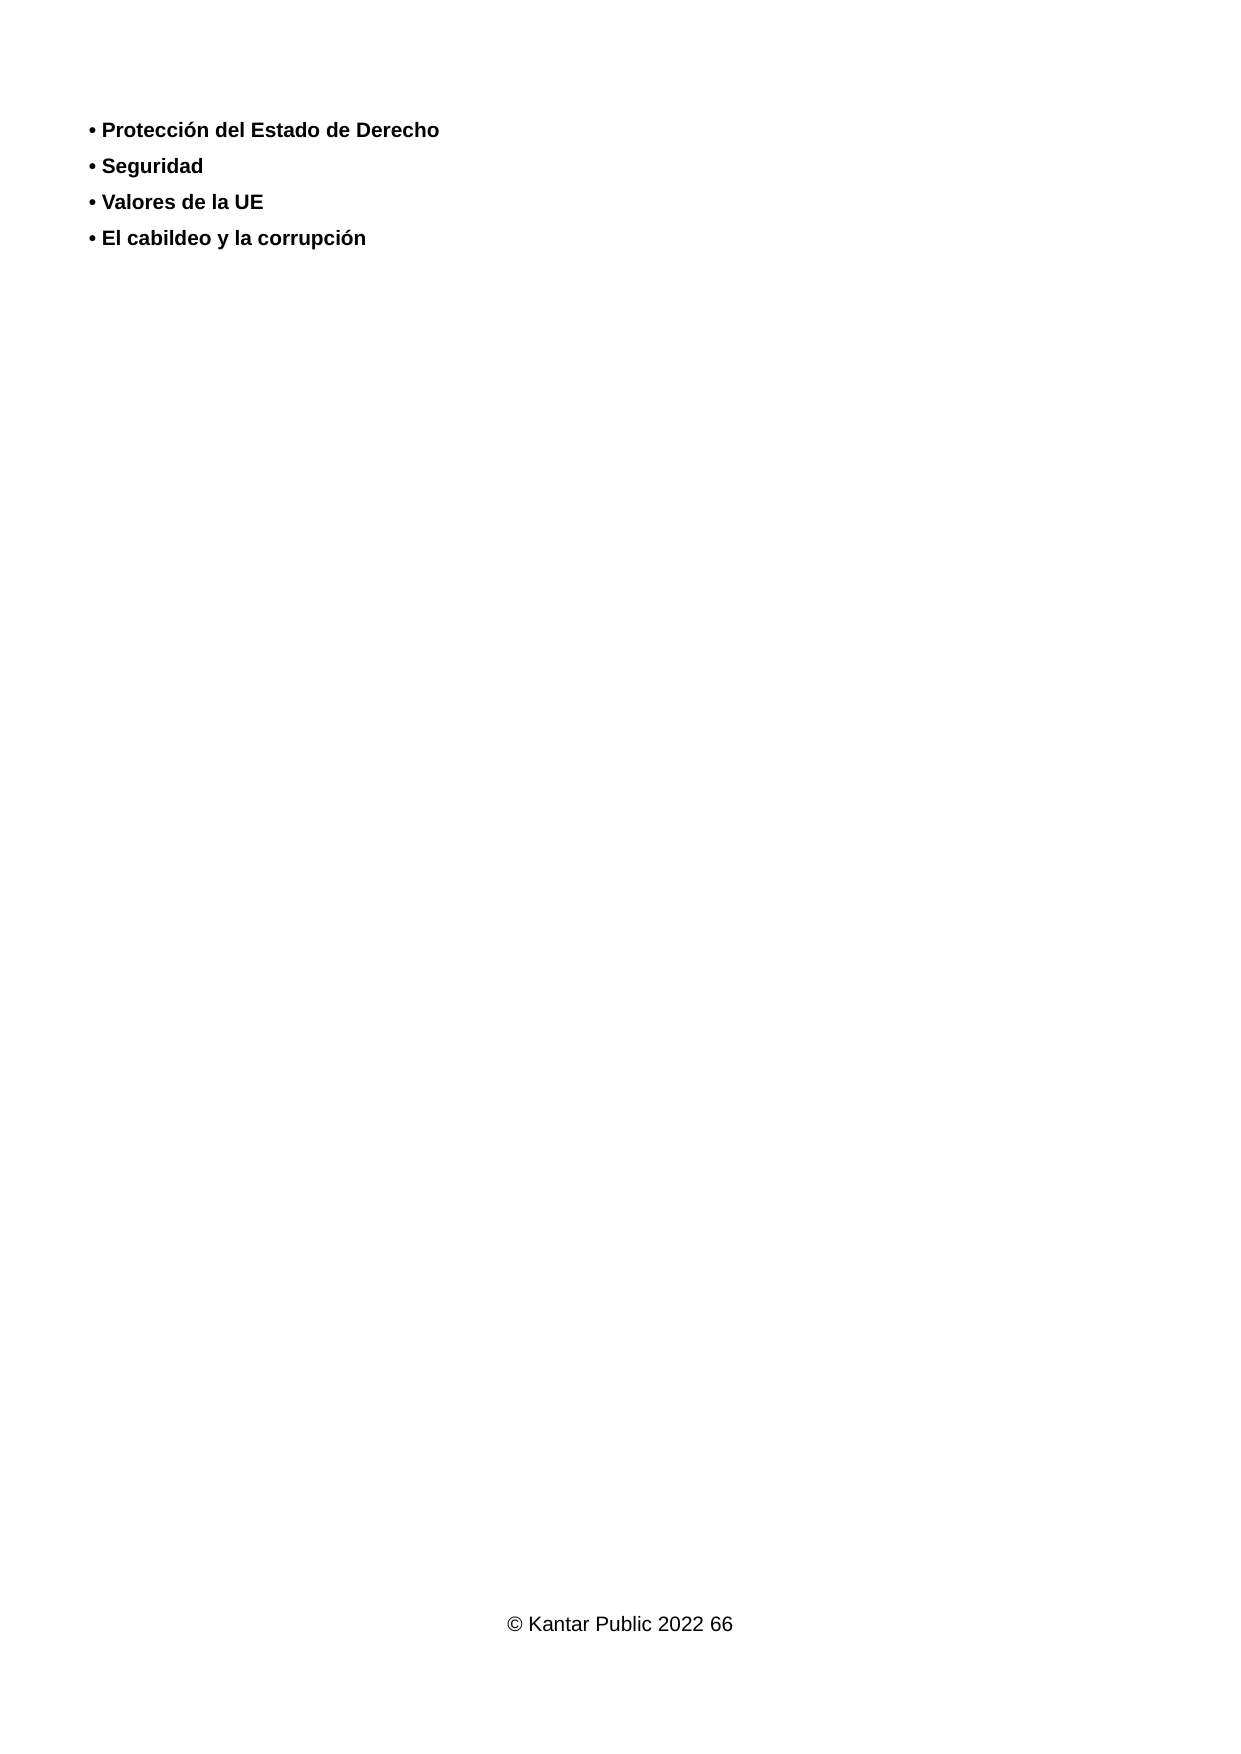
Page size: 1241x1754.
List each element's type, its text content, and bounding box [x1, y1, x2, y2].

text • Seguridad [88, 154, 605, 178]
text • El cabildeo y la corrupción [88, 226, 605, 249]
text • Valores de la UE [88, 190, 605, 214]
text • Protección del Estado de Derecho [88, 118, 605, 142]
